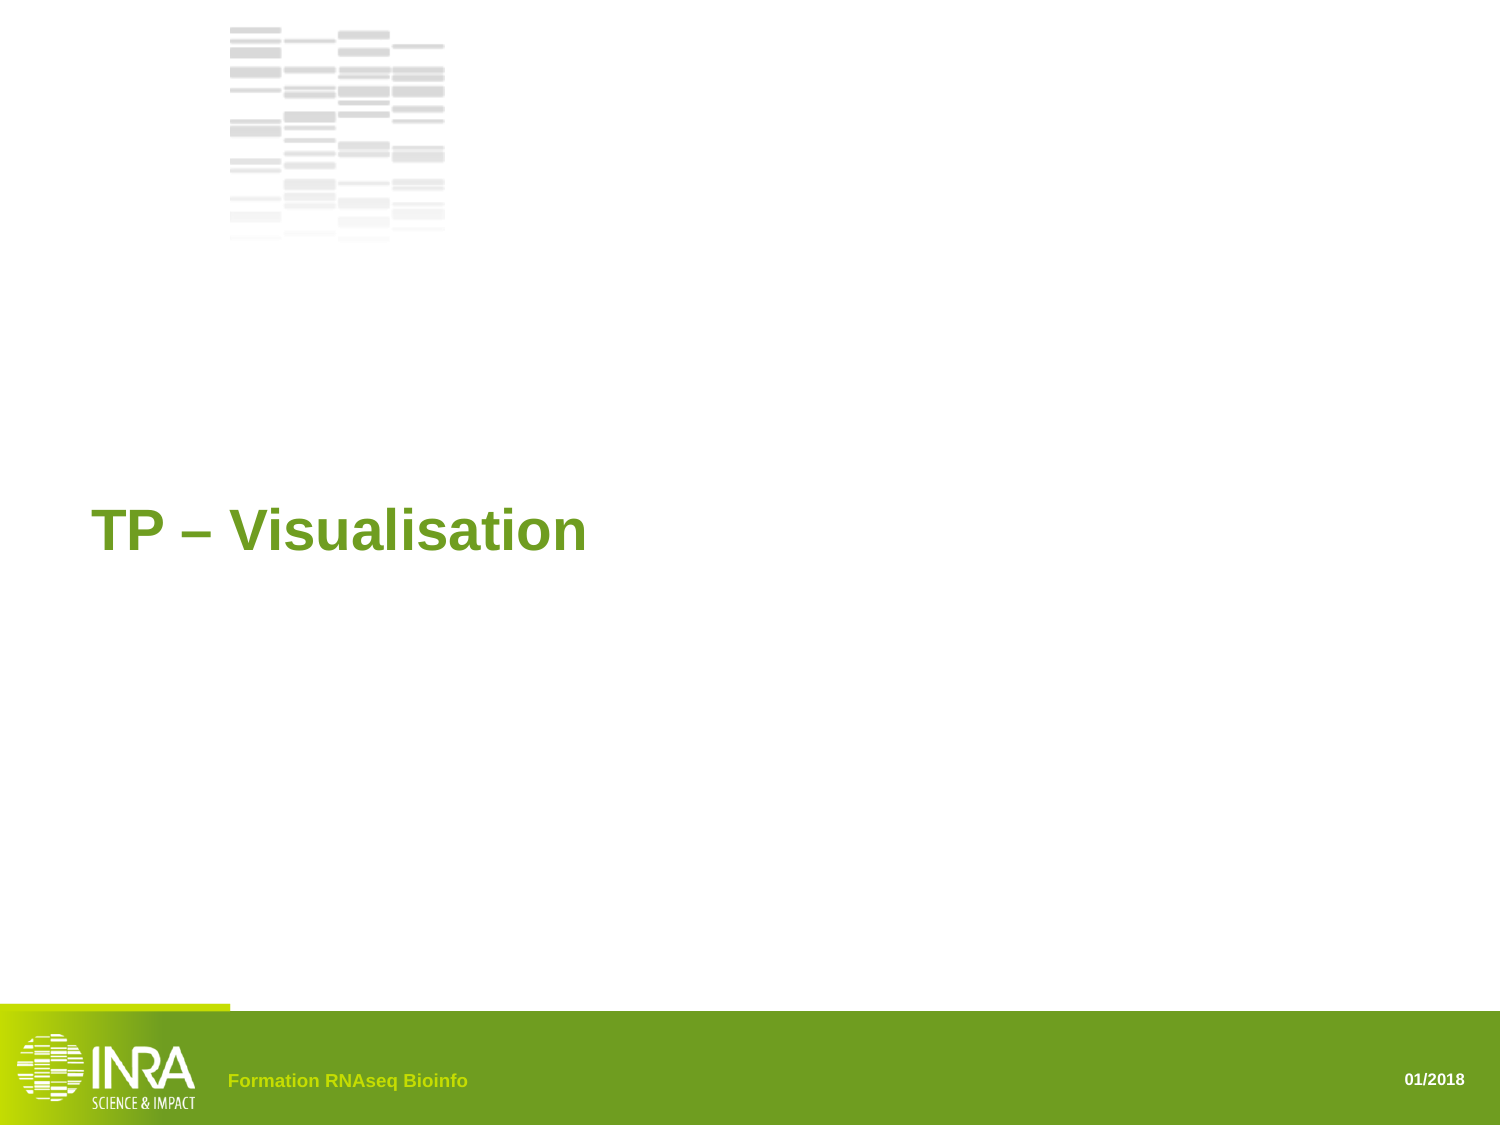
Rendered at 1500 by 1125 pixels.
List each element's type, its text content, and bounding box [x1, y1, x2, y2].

picture [17, 1034, 195, 1109]
picture [230, 7, 445, 348]
text_box TP – Visualisation [76, 479, 1411, 575]
